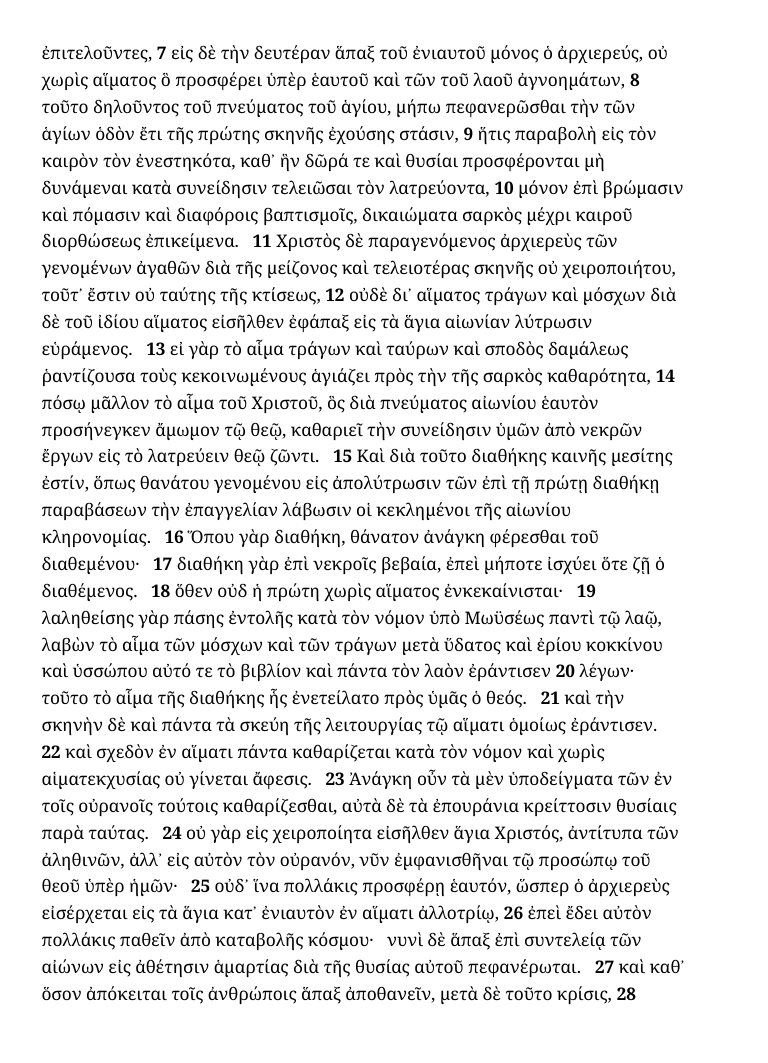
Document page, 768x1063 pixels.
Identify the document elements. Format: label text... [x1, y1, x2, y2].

text ἐπιτελοῦντες, 7 εἰς δὲ τὴν δευτέραν ἅπαξ τοῦ ἐνιαυτοῦ μόνος ὁ ἀρχιερεύς, οὐ χωρὶς αἵματος ὃ προσφέρει ὑπὲρ ἑαυτοῦ καὶ τῶν τοῦ λαοῦ ἀγνοημάτων, 8 τοῦτο δηλοῦντος τοῦ πνεύματος τοῦ ἁγίου, μήπω πεφανερῶσθαι τὴν τῶν ἁγίων ὁδὸν ἔτι τῆς πρώτης σκηνῆς ἐχούσης στάσιν, 9 ἥτις παραβολὴ εἰς τὸν καιρὸν τὸν ἐνεστηκότα, καθ᾽ ἣν δῶρά τε καὶ θυσίαι προσφέρονται μὴ δυνάμεναι κατὰ συνείδησιν τελειῶσαι τὸν λατρεύοντα, 10 μόνον ἐπὶ βρώμασιν καὶ πόμασιν καὶ διαφόροις βαπτισμοῖς, δικαιώματα σαρκὸς μέχρι καιροῦ διορθώσεως ἐπικείμενα. 11 Χριστὸς δὲ παραγενόμενος ἀρχιερεὺς τῶν γενομένων ἀγαθῶν διὰ τῆς μείζονος καὶ τελειοτέρας σκηνῆς οὐ χειροποιήτου, τοῦτ᾽ ἔστιν οὐ ταύτης τῆς κτίσεως, 12 οὐδὲ δι᾽ αἵματος τράγων καὶ μόσχων διὰ δὲ τοῦ ἰδίου αἵματος εἰσῆλθεν ἐφάπαξ εἰς τὰ ἅγια αἰωνίαν λύτρωσιν εὑράμενος. 13 εἰ γὰρ τὸ αἷμα τράγων καὶ ταύρων καὶ σποδὸς δαμάλεως ῥαντίζουσα τοὺς κεκοινωμένους ἁγιάζει πρὸς τὴν τῆς σαρκὸς καθαρότητα, 14 πόσῳ μᾶλλον τὸ αἷμα τοῦ Χριστοῦ, ὃς διὰ πνεύματος αἰωνίου ἑαυτὸν προσήνεγκεν ἄμωμον τῷ θεῷ, καθαριεῖ τὴν συνείδησιν ὑμῶν ἀπὸ νεκρῶν ἔργων εἰς τὸ λατρεύειν θεῷ ζῶντι. 15 Καὶ διὰ τοῦτο διαθήκης καινῆς μεσίτης ἐστίν, ὅπως θανάτου γενομένου εἰς ἀπολύτρωσιν τῶν ἐπὶ τῇ πρώτῃ διαθήκῃ παραβάσεων τὴν ἐπαγγελίαν λάβωσιν οἱ κεκλημένοι τῆς αἰωνίου κληρονομίας. 16 Ὅπου γὰρ διαθήκη, θάνατον ἀνάγκη φέρεσθαι τοῦ διαθεμένου· 17 διαθήκη γὰρ ἐπὶ νεκροῖς βεβαία, ἐπεὶ μήποτε ἰσχύει ὅτε ζῇ ὁ διαθέμενος. 18 ὅθεν οὐδ ἡ πρώτη χωρὶς αἵματος ἐνκεκαίνισται· 19 λαληθείσης γὰρ πάσης ἐντολῆς κατὰ τὸν νόμον ὑπὸ Μωϋσέως παντὶ τῷ λαῷ, λαβὼν τὸ αἷμα τῶν μόσχων καὶ τῶν τράγων μετὰ ὕδατος καὶ ἐρίου κοκκίνου καὶ ὑσσώπου αὐτό τε τὸ βιβλίον καὶ πάντα τὸν λαὸν ἐράντισεν 20 λέγων· τοῦτο τὸ αἷμα τῆς διαθήκης ἧς ἐνετείλατο πρὸς ὑμᾶς ὁ θεός. 21 καὶ τὴν σκηνὴν δὲ καὶ πάντα τὰ σκεύη τῆς λειτουργίας τῷ αἵματι ὁμοίως ἐράντισεν. 22 καὶ σχεδὸν ἐν αἵματι πάντα καθαρίζεται κατὰ τὸν νόμον καὶ χωρὶς αἱματεκχυσίας οὐ γίνεται ἄφεσις. 23 Ἀνάγκη οὖν τὰ μὲν ὑποδείγματα τῶν ἐν τοῖς οὐρανοῖς τούτοις καθαρίζεσθαι, αὐτὰ δὲ τὰ ἐπουράνια κρείττοσιν θυσίαις παρὰ ταύτας. 24 οὐ γὰρ εἰς χειροποίητα εἰσῆλθεν ἅγια Χριστός, ἀντίτυπα τῶν ἀληθινῶν, ἀλλ᾽ εἰς αὐτὸν τὸν οὐρανόν, νῦν ἐμφανισθῆναι τῷ προσώπῳ τοῦ θεοῦ ὑπὲρ ἡμῶν· 25 οὐδ᾽ ἵνα πολλάκις προσφέρῃ ἑαυτόν, ὥσπερ ὁ ἀρχιερεὺς εἰσέρχεται εἰς τὰ ἅγια κατ᾽ ἐνιαυτὸν ἐν αἵματι ἀλλοτρίῳ, 26 ἐπεὶ ἔδει αὐτὸν πολλάκις παθεῖν ἀπὸ καταβολῆς κόσμου· νυνὶ δὲ ἅπαξ ἐπὶ συντελείᾳ τῶν αἰώνων εἰς ἀθέτησιν ἁμαρτίας διὰ τῆς θυσίας αὐτοῦ πεφανέρωται. 27 καὶ καθ᾽ ὅσον ἀπόκειται τοῖς ἀνθρώποις ἅπαξ ἀποθανεῖν, μετὰ δὲ τοῦτο κρίσις, 28 [41, 41, 685, 1005]
